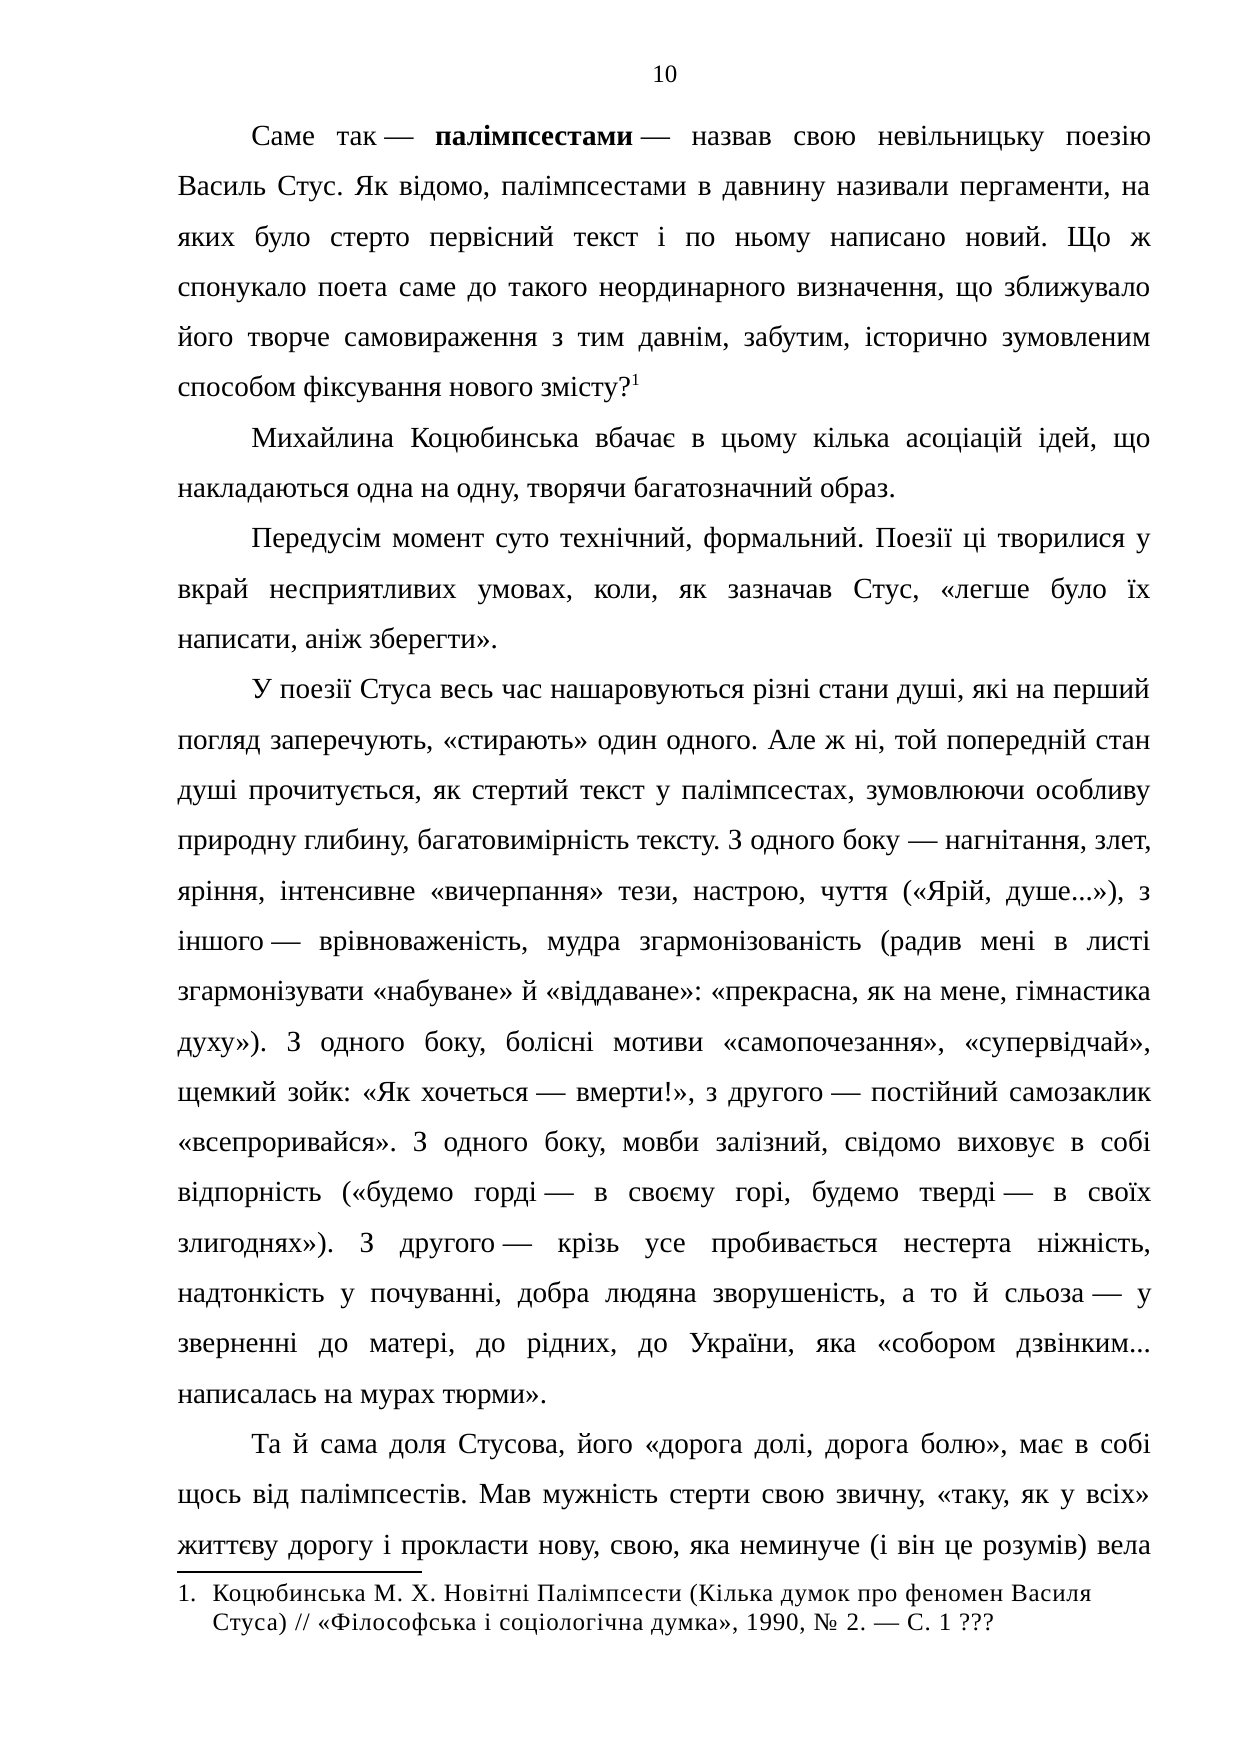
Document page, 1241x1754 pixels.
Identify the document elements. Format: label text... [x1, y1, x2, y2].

text Та й сама доля Стусова, його «дорога долі, дорога болю», має в собі щось від палімпсестів. Мав мужність стерти свою звичну, «таку, як у всіх» життєву дорогу і прокласти нову, свою, яка неминуче (і він це розумів) вела [177, 1426, 1152, 1560]
text Коцюбинська М. Х. Новітні Палімпсести (Кілька думок про феномен Василя Стуса) // «Філософська і соціологічна думка», 1990, № 2. — C. 1 ??? [177, 1578, 1152, 1636]
text Передусім момент суто технічний, формальний. Поезії ці творилися у вкрай несприятливих умовах, коли, як зазначав Стус, «легше було їх написати, аніж зберегти». [177, 521, 1152, 655]
text Михайлина Коцюбинська вбачає в цьому кілька асоціацій ідей, що накладаються одна на одну, творячи багатозначний образ. [177, 420, 1152, 504]
text У поезії Стуса весь час нашаровуються різні стани душі, які на перший погляд заперечують, «стирають» один одного. Але ж ні, той попередній стан душі прочитується, як стертий текст у палімпсестах, зумовлюючи особливу природну глибину, багатовимірність тексту. З одного боку — нагнітання, злет, яріння, інтенсивне «вичерпання» тези, настрою, чуття («Ярій, душе...»), з іншого — врівноваженість, мудра згармонізованість (радив мені в листі згармонізувати «набуване» й «віддаване»: «прекрасна, як на мене, гімнастика духу»). З одного боку, болісні мотиви «самопочезання», «супервідчай», щемкий зойк: «Як хочеться — вмерти!», з другого — постійний самозаклик «всепроривайся». З одного боку, мовби залізний, свідомо виховує в собі відпорність («будемо горді — в своєму горі, будемо тверді — в своїх злигоднях»). З другого — крізь усе пробивається нестерта ніжність, надтонкість у почуванні, добра людяна зворушеність, а то й сльоза — у зверненні до матері, до рідних, до України, яка «собором дзвінким... написалась на мурах тюрми». [177, 671, 1152, 1409]
text Саме так — палімпсестами — назвав свою невільницьку поезію Василь Стус. Як відомо, палімпсестами в давнину називали пергаменти, на яких було стерто первісний текст і по ньому написано новий. Що ж спонукало поета саме до такого неординарного визначення, що зближувало його творче самовираження з тим давнім, забутим, історично зумовленим способом фіксування нового змісту? [177, 118, 1152, 403]
